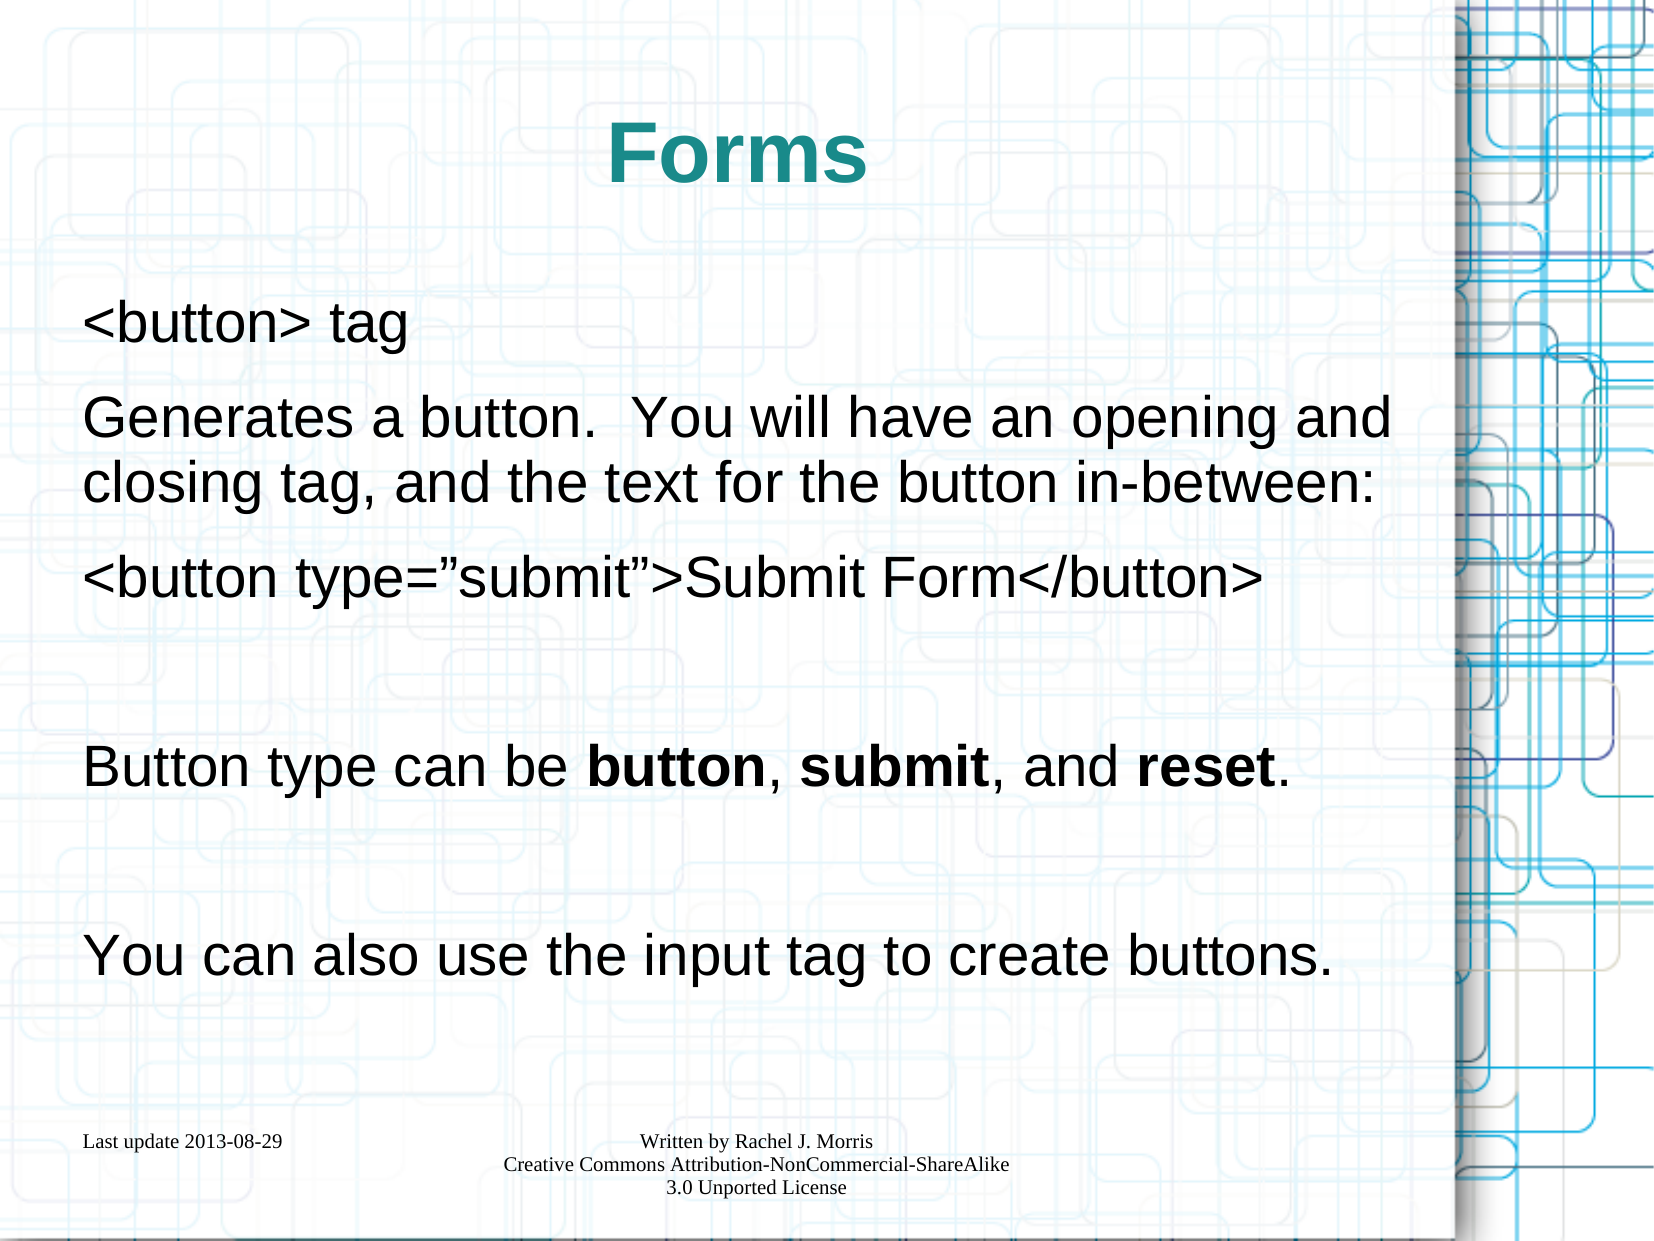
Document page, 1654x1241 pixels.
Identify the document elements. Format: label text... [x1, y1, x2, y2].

picture [0, 0, 1654, 1241]
title Forms [59, 49, 1418, 257]
list <button> tag Generates a button. You will have an opening and closing tag, and the text for the button in-between: <button type=”submit”>Submit Form</button> Button type can be button, submit, and reset. You can also use the input tag to create buttons. [82, 290, 1418, 1010]
